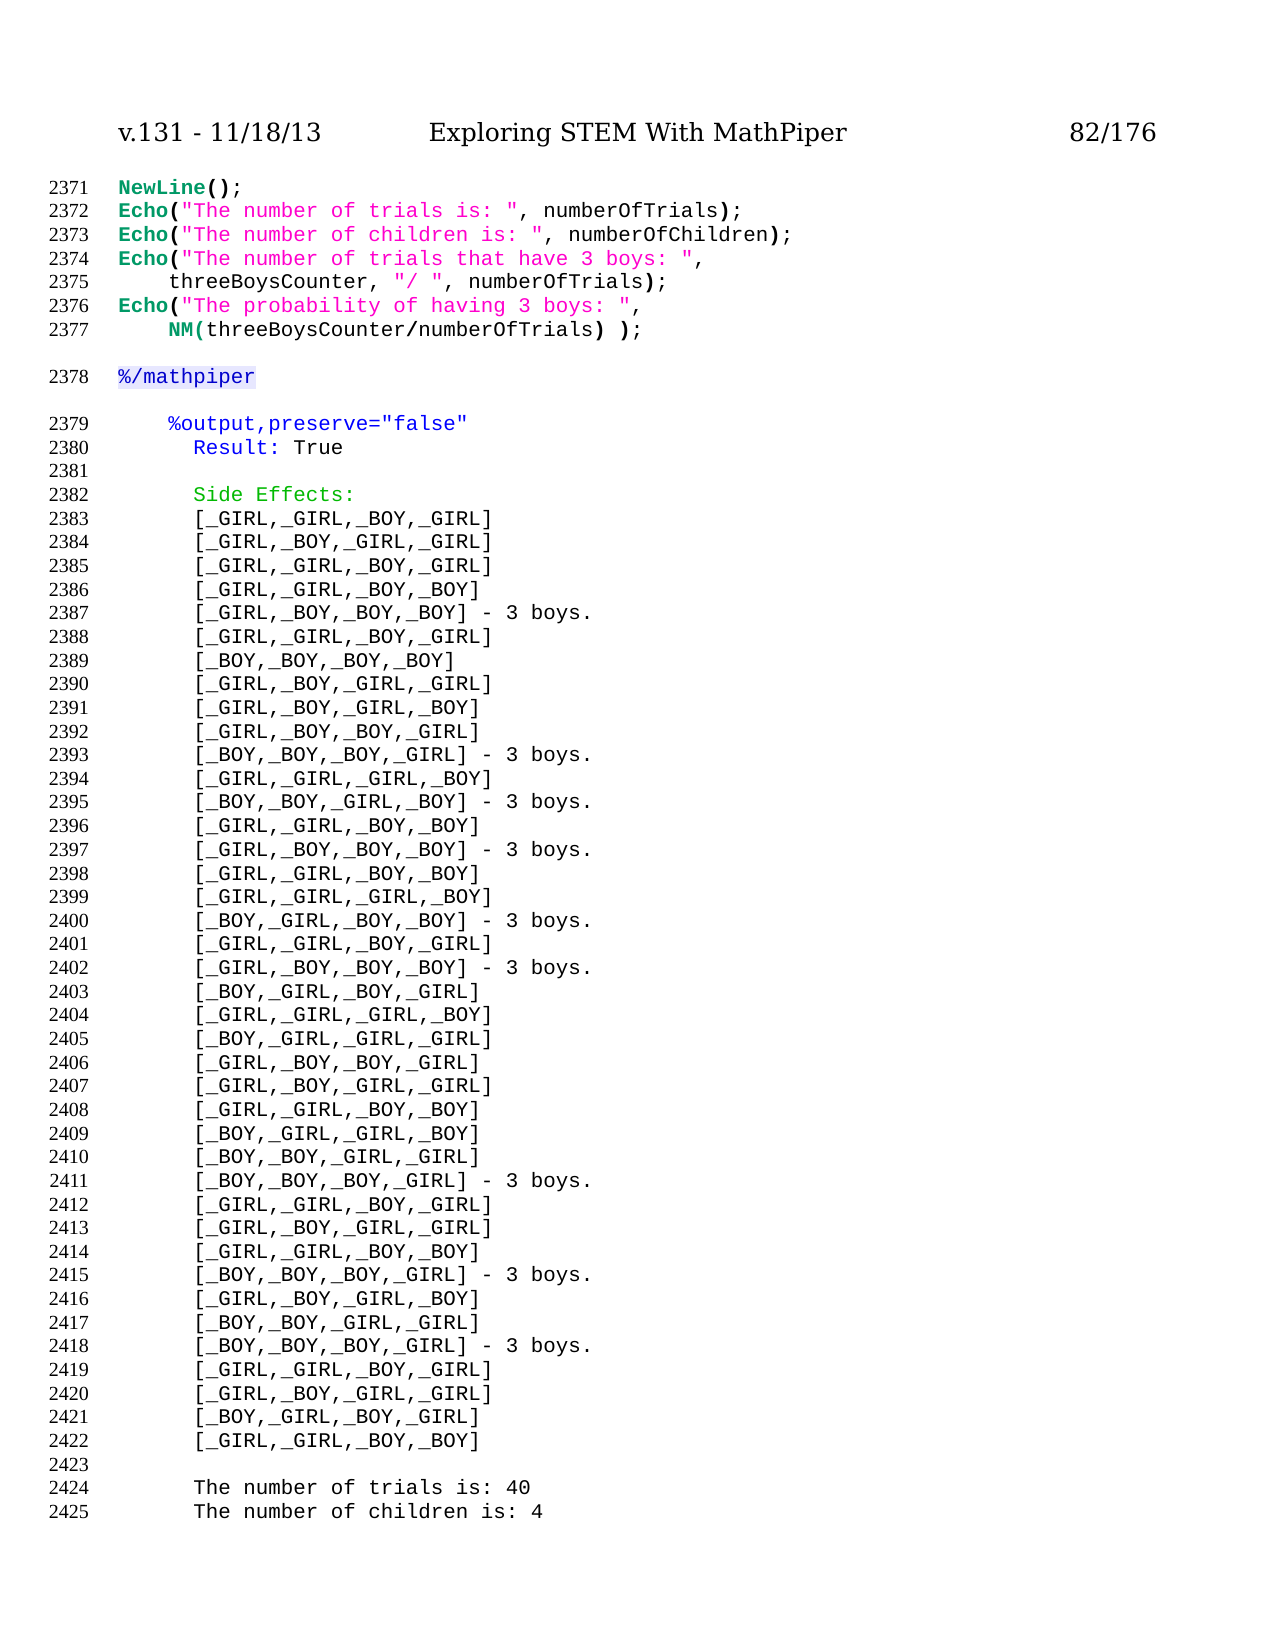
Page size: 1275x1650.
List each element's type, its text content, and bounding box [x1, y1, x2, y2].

text [_BOY,_BOY,_GIRL,_GIRL] [118, 1312, 1157, 1335]
text [_GIRL,_GIRL,_BOY,_GIRL] [118, 555, 1157, 579]
text Echo("The number of trials that have 3 boys: ", [118, 248, 1157, 271]
text [_GIRL,_GIRL,_GIRL,_BOY] [118, 1004, 1157, 1028]
text [_GIRL,_GIRL,_BOY,_GIRL] [118, 1193, 1157, 1217]
text Side Effects: [118, 484, 1157, 508]
text [_GIRL,_BOY,_GIRL,_GIRL] [118, 673, 1157, 697]
text [_BOY,_GIRL,_BOY,_GIRL] [118, 1406, 1157, 1430]
text [_GIRL,_GIRL,_BOY,_GIRL] [118, 1359, 1157, 1383]
text [_BOY,_BOY,_GIRL,_BOY] - 3 boys. [118, 792, 1157, 815]
text [_GIRL,_BOY,_BOY,_GIRL] [118, 721, 1157, 744]
text [_BOY,_BOY,_BOY,_GIRL] - 3 boys. [118, 1335, 1157, 1359]
text NM(threeBoysCounter/numberOfTrials) ); [118, 319, 1157, 342]
text The number of trials is: 40 [118, 1477, 1157, 1501]
text Echo("The probability of having 3 boys: ", [118, 295, 1157, 319]
text [_GIRL,_GIRL,_BOY,_GIRL] [118, 508, 1157, 531]
text %output,preserve="false" [118, 413, 1157, 437]
text [_GIRL,_BOY,_GIRL,_GIRL] [118, 1383, 1157, 1406]
text [_GIRL,_GIRL,_BOY,_BOY] [118, 579, 1157, 602]
text [_GIRL,_GIRL,_BOY,_BOY] [118, 1430, 1157, 1454]
text [_BOY,_BOY,_BOY,_GIRL] - 3 boys. [118, 1264, 1157, 1288]
text [_GIRL,_GIRL,_GIRL,_BOY] [118, 768, 1157, 792]
text [_BOY,_GIRL,_GIRL,_GIRL] [118, 1028, 1157, 1052]
text [_GIRL,_BOY,_GIRL,_GIRL] [118, 1217, 1157, 1241]
text [_BOY,_GIRL,_BOY,_BOY] - 3 boys. [118, 910, 1157, 933]
text [_BOY,_BOY,_BOY,_GIRL] - 3 boys. [118, 744, 1157, 768]
text [_GIRL,_GIRL,_BOY,_GIRL] [118, 626, 1157, 650]
text [_GIRL,_GIRL,_GIRL,_BOY] [118, 886, 1157, 910]
text [_GIRL,_GIRL,_BOY,_GIRL] [118, 933, 1157, 957]
text [_GIRL,_BOY,_GIRL,_BOY] [118, 697, 1157, 721]
text The number of children is: 4 [118, 1501, 1157, 1524]
text Echo("The number of children is: ", numberOfChildren); [118, 224, 1157, 248]
text [_GIRL,_BOY,_GIRL,_BOY] [118, 1288, 1157, 1312]
text [_GIRL,_BOY,_BOY,_BOY] - 3 boys. [118, 957, 1157, 981]
text [_BOY,_BOY,_BOY,_GIRL] - 3 boys. [118, 1170, 1157, 1193]
text [_GIRL,_BOY,_BOY,_GIRL] [118, 1052, 1157, 1075]
text [_BOY,_GIRL,_BOY,_GIRL] [118, 981, 1157, 1004]
text threeBoysCounter, "/ ", numberOfTrials); [118, 271, 1157, 295]
text [_GIRL,_BOY,_BOY,_BOY] - 3 boys. [118, 839, 1157, 862]
text [_GIRL,_GIRL,_BOY,_BOY] [118, 1099, 1157, 1123]
text [_GIRL,_BOY,_GIRL,_GIRL] [118, 531, 1157, 555]
text NewLine(); [118, 177, 1157, 200]
text Echo("The number of trials is: ", numberOfTrials); [118, 200, 1157, 224]
text [_GIRL,_BOY,_GIRL,_GIRL] [118, 1075, 1157, 1099]
text [_GIRL,_GIRL,_BOY,_BOY] [118, 815, 1157, 839]
text [_GIRL,_BOY,_BOY,_BOY] - 3 boys. [118, 602, 1157, 626]
text [_BOY,_GIRL,_GIRL,_BOY] [118, 1123, 1157, 1146]
text [_BOY,_BOY,_BOY,_BOY] [118, 650, 1157, 673]
text [_GIRL,_GIRL,_BOY,_BOY] [118, 862, 1157, 886]
text Result: True [118, 437, 1157, 461]
text %/mathpiper [118, 366, 1157, 389]
text [_BOY,_BOY,_GIRL,_GIRL] [118, 1146, 1157, 1170]
text [_GIRL,_GIRL,_BOY,_BOY] [118, 1241, 1157, 1264]
